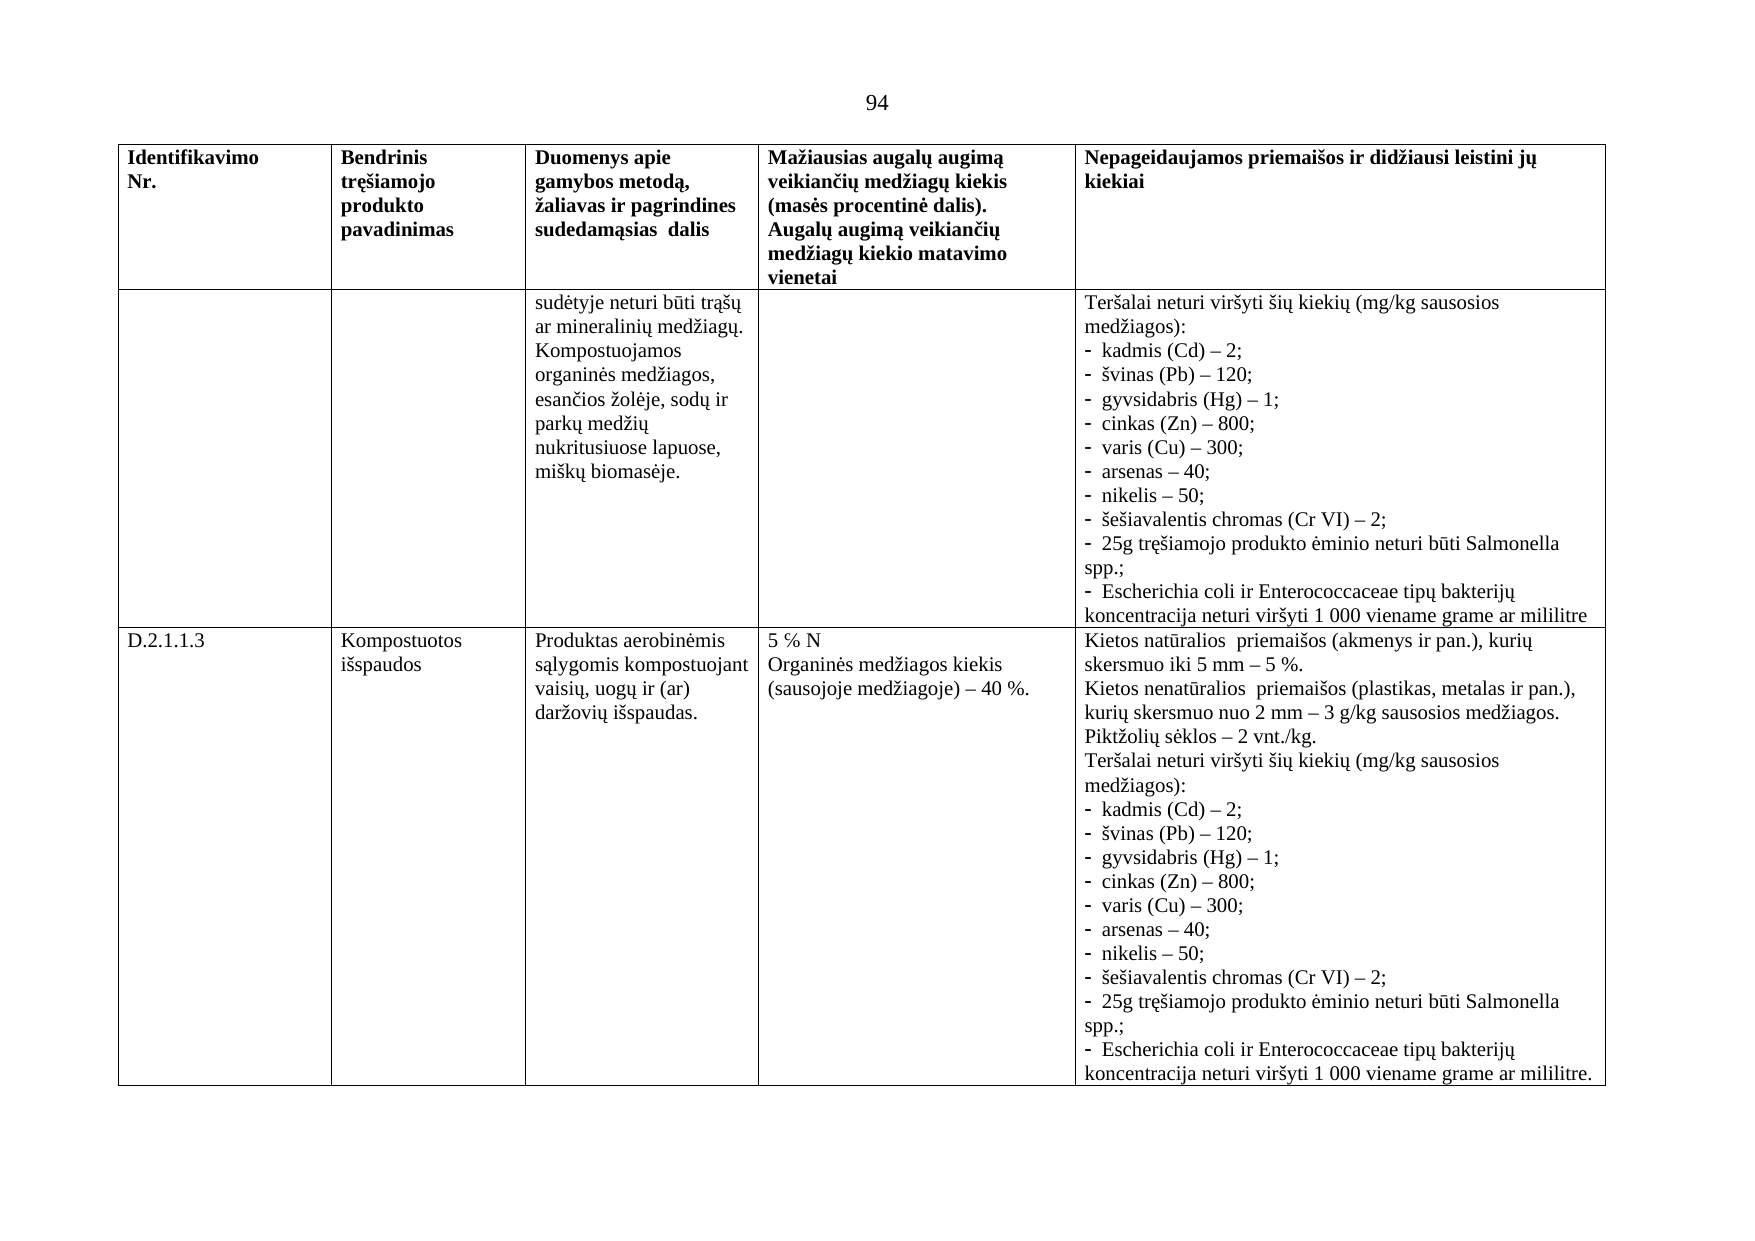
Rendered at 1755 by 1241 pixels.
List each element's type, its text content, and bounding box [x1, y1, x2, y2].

table_cell sudėtyje neturi būti trąšų ar mineralinių medžiagų. Kompostuojamos organinės medžiagos, esančios žolėje, sodų ir parkų medžių nukritusiuose lapuose, miškų biomasėje. [526, 290, 758, 627]
table_cell Kompostuotos išspaudos [332, 628, 525, 1085]
table_header Nepageidaujamos priemaišos ir didžiausi leistini jų kiekiai [1076, 145, 1605, 289]
table_cell [332, 290, 525, 627]
table_header Bendrinis tręšiamojo produkto pavadinimas [332, 145, 525, 289]
table_cell Produktas aerobinėmis sąlygomis kompostuojant vaisių, uogų ir (ar) daržovių išspaudas. [526, 628, 758, 1085]
table_cell Teršalai neturi viršyti šių kiekių (mg/kg sausosios medžiagos): kadmis (Cd) – 2; švinas (Pb) – 120; gyvsidabris (Hg) – 1; cinkas (Zn) – 800; varis (Cu) – 300; arsenas – 40; nikelis – 50; šešiavalentis chromas (Cr VI) – 2; 25g tręšiamojo produkto ėminio neturi būti Salmonella spp.; Escherichia coli ir Enterococcaceae tipų bakterijų koncentracija neturi viršyti 1 000 viename grame ar mililitre [1076, 290, 1605, 627]
table_cell 5 ℅ N Organinės medžiagos kiekis (sausojoje medžiagoje) – 40 %. [759, 628, 1075, 1085]
table_header Duomenys apie gamybos metodą, žaliavas ir pagrindines sudedamąsias dalis [526, 145, 758, 289]
table_cell [759, 290, 1075, 627]
table_header Mažiausias augalų augimą veikiančių medžiagų kiekis (masės procentinė dalis). Augalų augimą veikiančių medžiagų kiekio matavimo vienetai [759, 145, 1075, 289]
table_header Identifikavimo Nr. [119, 145, 331, 289]
table_cell D.2.1.1.3 [119, 628, 331, 1085]
table_cell [119, 290, 331, 627]
table_cell Kietos natūralios priemaišos (akmenys ir pan.), kurių skersmuo iki 5 mm – 5 %. Kietos nenatūralios priemaišos (plastikas, metalas ir pan.), kurių skersmuo nuo 2 mm – 3 g/kg sausosios medžiagos. Piktžolių sėklos – 2 vnt./kg. Teršalai neturi viršyti šių kiekių (mg/kg sausosios medžiagos): kadmis (Cd) – 2; švinas (Pb) – 120; gyvsidabris (Hg) – 1; cinkas (Zn) – 800; varis (Cu) – 300; arsenas – 40; nikelis – 50; šešiavalentis chromas (Cr VI) – 2; 25g tręšiamojo produkto ėminio neturi būti Salmonella spp.; Escherichia coli ir Enterococcaceae tipų bakterijų koncentracija neturi viršyti 1 000 viename grame ar mililitre. [1076, 628, 1605, 1085]
